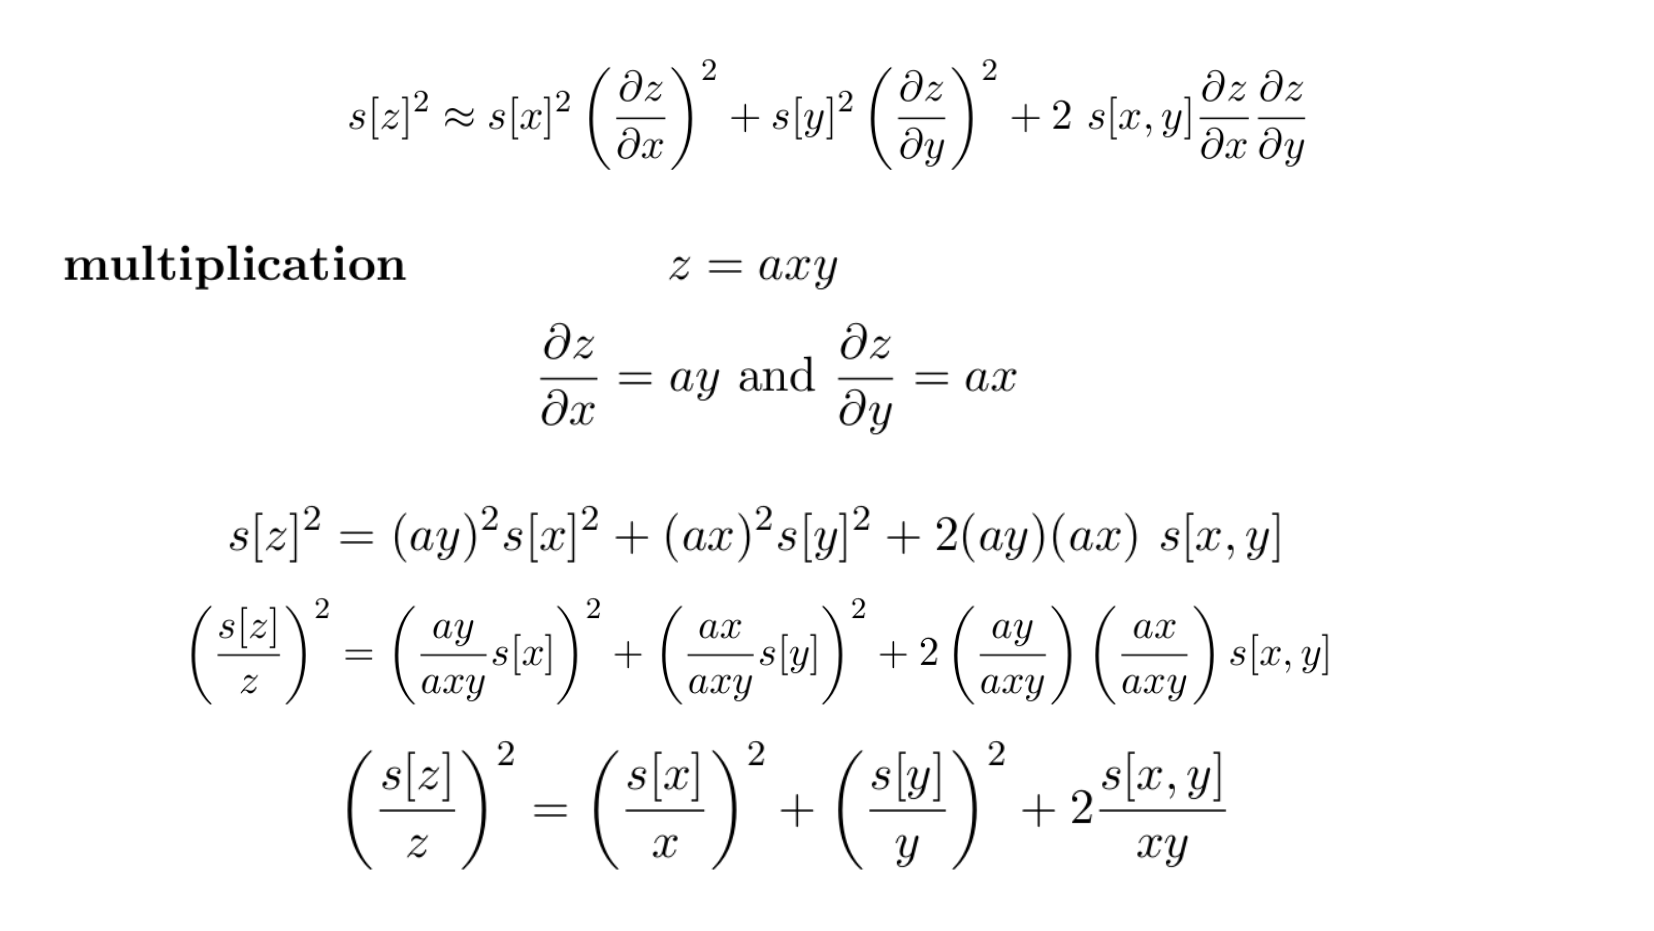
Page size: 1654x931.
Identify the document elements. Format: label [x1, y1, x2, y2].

picture [215, 486, 1300, 579]
picture [661, 242, 847, 296]
picture [330, 735, 1235, 876]
picture [525, 307, 1028, 443]
picture [59, 236, 408, 295]
picture [328, 41, 1335, 184]
picture [177, 590, 1347, 718]
